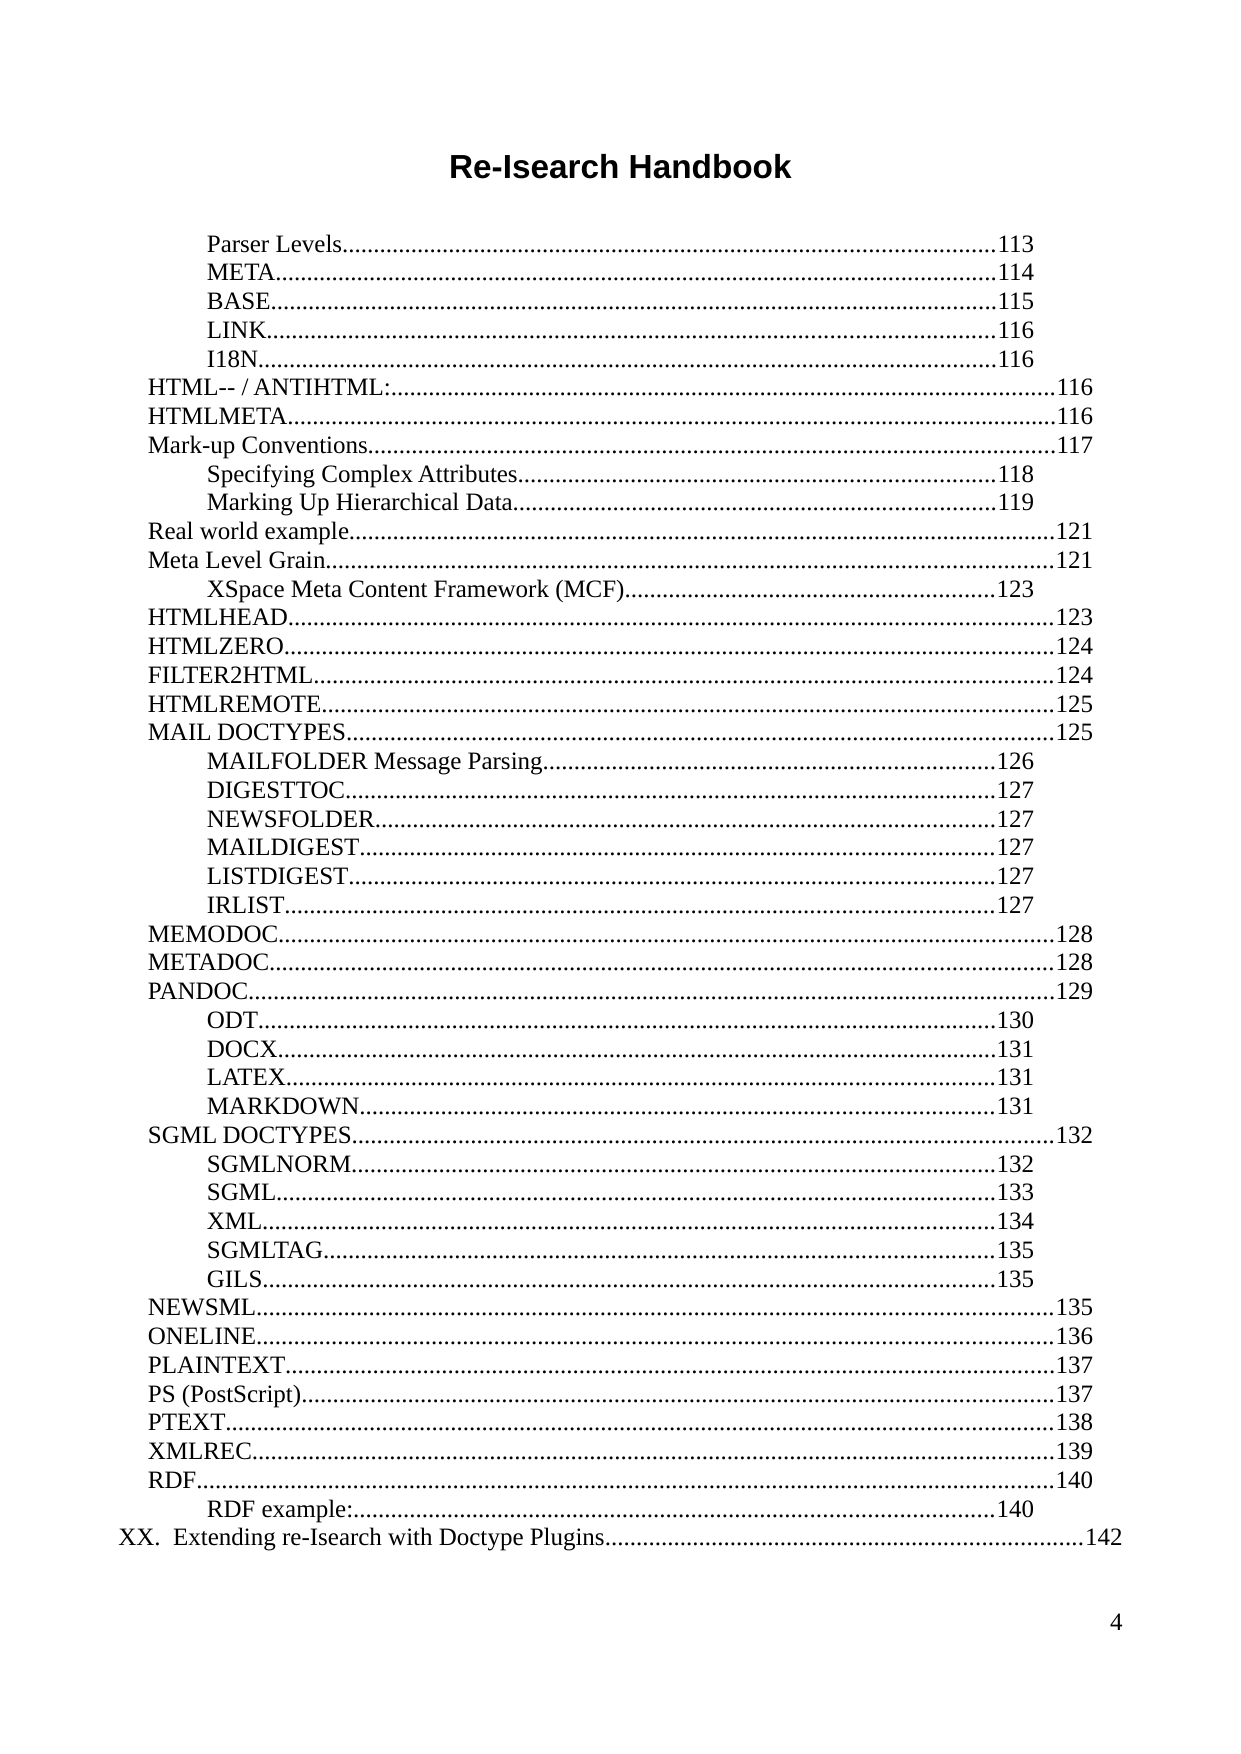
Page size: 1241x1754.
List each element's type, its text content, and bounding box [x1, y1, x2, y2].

text HTMLREMOTE 125 [148, 689, 1122, 717]
text Mark-up Conventions 117 [148, 430, 1122, 459]
text FILTER2HTML 124 [148, 660, 1122, 689]
text RDF 140 [148, 1465, 1122, 1494]
text METADOC 128 [148, 947, 1122, 976]
text HTML-- / ANTIHTML: 116 [148, 372, 1122, 401]
text XML 134 [207, 1206, 1122, 1235]
text PLAINTEXT 137 [148, 1350, 1122, 1379]
text Meta Level Grain 121 [148, 545, 1122, 574]
text META 114 [207, 257, 1122, 286]
text LATEX 131 [207, 1062, 1122, 1091]
text BASE 115 [207, 286, 1122, 315]
text IRLIST 127 [207, 890, 1122, 919]
text HTMLZERO 124 [148, 631, 1122, 660]
text XX. Extending re-Isearch with Doctype Plugins 142 [118, 1522, 1122, 1551]
text MARKDOWN 131 [207, 1091, 1122, 1120]
text Parser Levels 113 [207, 229, 1122, 257]
text PS (PostScript) 137 [148, 1379, 1122, 1407]
text MAIL DOCTYPES 125 [148, 717, 1122, 746]
text SGML 133 [207, 1177, 1122, 1206]
text XSpace Meta Content Framework (MCF) 123 [207, 574, 1122, 602]
text DOCX 131 [207, 1034, 1122, 1062]
text MAILFOLDER Message Parsing 126 [207, 746, 1122, 775]
text MAILDIGEST 127 [207, 832, 1122, 861]
text Marking Up Hierarchical Data 119 [207, 487, 1122, 516]
text MEMODOC 128 [148, 919, 1122, 947]
text SGMLNORM 132 [207, 1149, 1122, 1177]
text SGML DOCTYPES 132 [148, 1120, 1122, 1149]
text HTMLHEAD 123 [148, 602, 1122, 631]
text DIGESTTOC 127 [207, 775, 1122, 804]
text SGMLTAG 135 [207, 1235, 1122, 1264]
text I18N 116 [207, 344, 1122, 372]
text ONELINE 136 [148, 1321, 1122, 1350]
text GILS 135 [207, 1264, 1122, 1292]
text Real world example 121 [148, 516, 1122, 545]
text NEWSML 135 [148, 1292, 1122, 1321]
text LISTDIGEST 127 [207, 861, 1122, 890]
text NEWSFOLDER 127 [207, 804, 1122, 832]
text HTMLMETA 116 [148, 401, 1122, 430]
text Specifying Complex Attributes 118 [207, 459, 1122, 487]
text LINK 116 [207, 315, 1122, 344]
text PANDOC 129 [148, 976, 1122, 1005]
text XMLREC 139 [148, 1436, 1122, 1465]
text RDF example: 140 [207, 1494, 1122, 1522]
text PTEXT 138 [148, 1407, 1122, 1436]
text ODT 130 [207, 1005, 1122, 1034]
